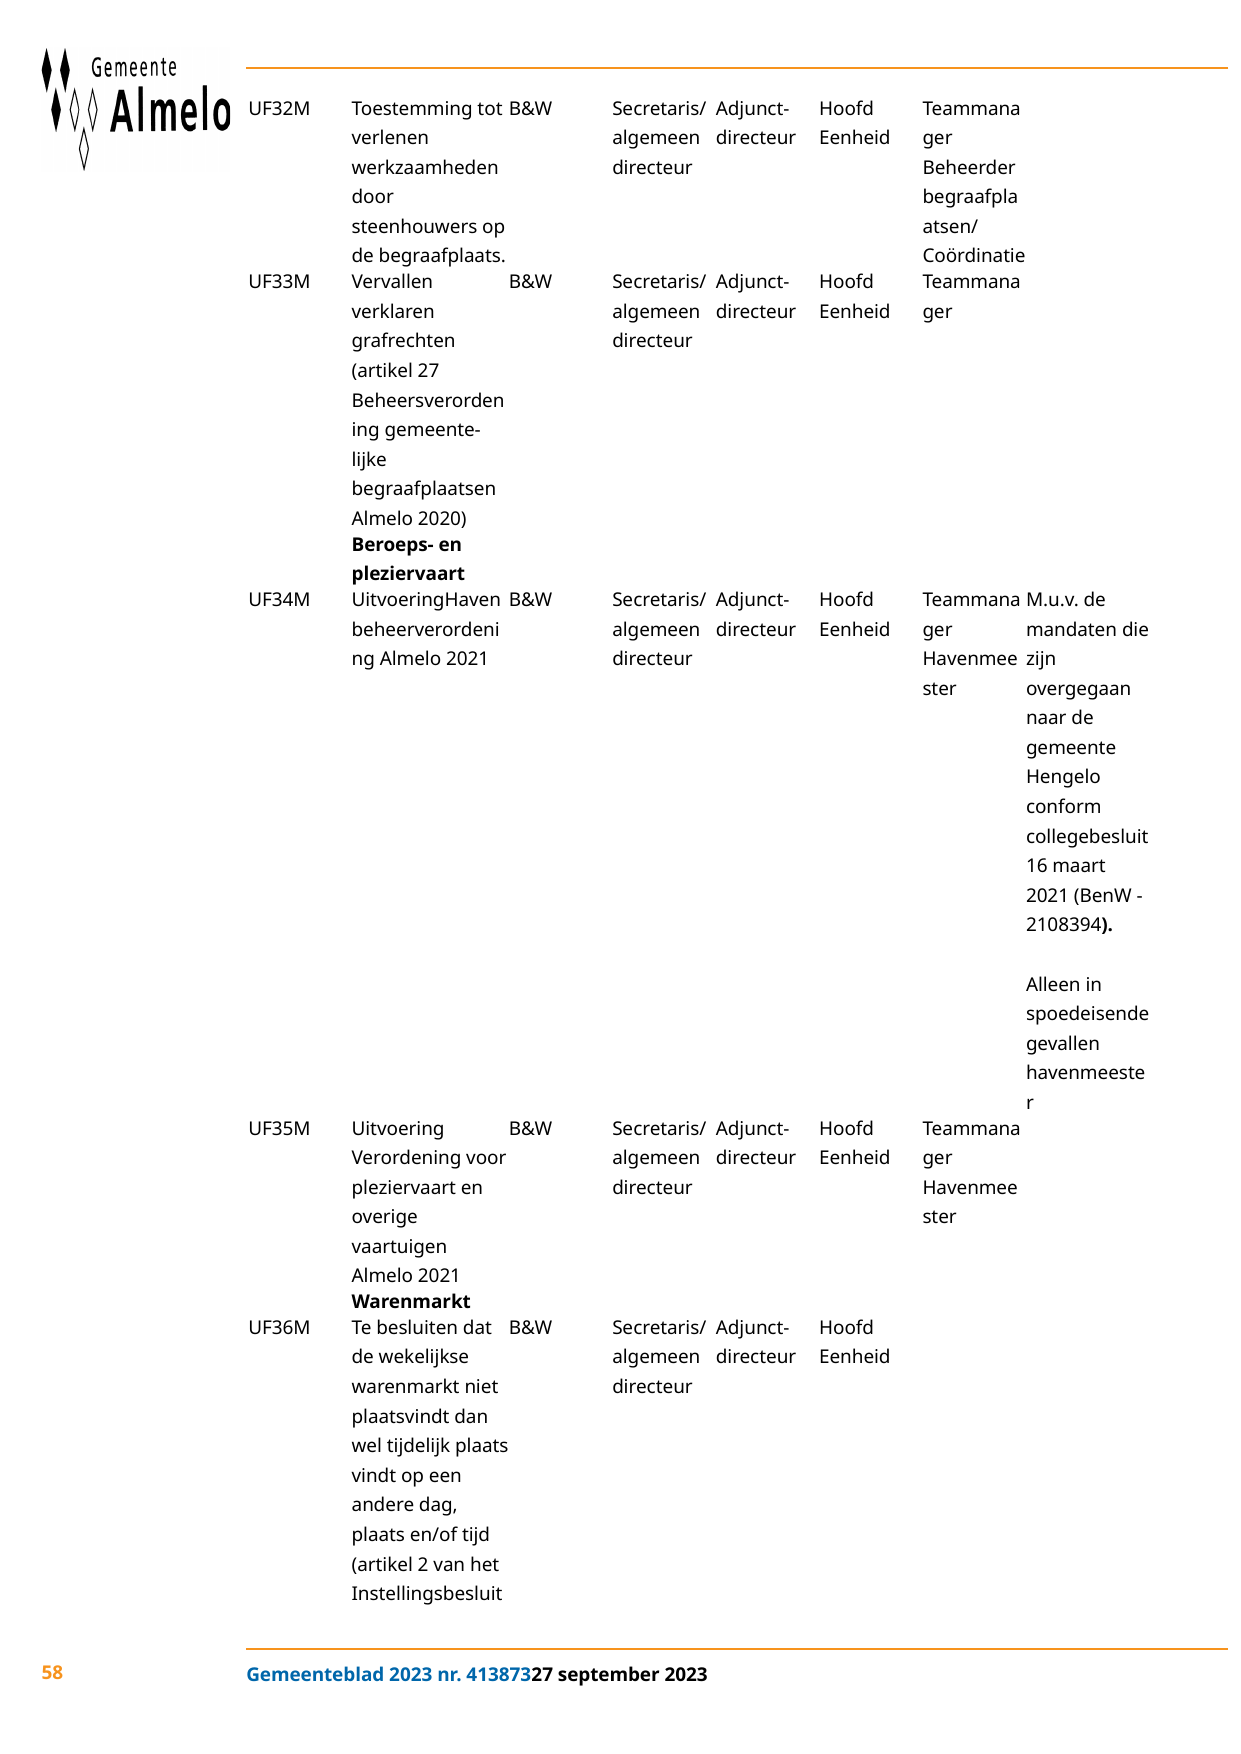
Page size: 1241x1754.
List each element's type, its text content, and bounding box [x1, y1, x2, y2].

table_cell B&W [509, 95, 612, 268]
table_cell Adjunct-directeur [716, 1115, 819, 1288]
table_cell [1026, 95, 1152, 268]
table_cell Beroeps- en pleziervaart [351, 531, 509, 586]
table_cell [612, 531, 716, 586]
table_cell Hoofd Eenheid [819, 95, 922, 268]
table_cell M.u.v. de mandaten die zijn overgegaan naar de gemeente Hengelo conform collegebesluit 16 maart 2021 (BenW - 2108394). Alleen in spoedeisende gevallen havenmeester [1026, 586, 1152, 1115]
table_cell Uitvoering Verordening voor pleziervaart en overige vaartuigen Almelo 2021 [351, 1115, 509, 1288]
table_cell Adjunct-directeur [716, 586, 819, 1115]
table_cell Adjunct-directeur [716, 269, 819, 531]
table_cell Adjunct-directeur [716, 1314, 819, 1606]
table_cell [1026, 1115, 1152, 1288]
table_cell [1026, 531, 1152, 586]
table_cell [819, 531, 922, 586]
table_cell Teammanager Havenmeester [922, 1115, 1026, 1288]
table_cell Teammanager Havenmeester [922, 586, 1026, 1115]
table_cell [248, 1289, 351, 1314]
table_cell [922, 531, 1026, 586]
table_cell [612, 1289, 716, 1314]
table_cell [716, 1289, 819, 1314]
table_cell Warenmarkt [351, 1289, 509, 1314]
table_cell Hoofd Eenheid [819, 586, 922, 1115]
table_cell UF36M [248, 1314, 351, 1606]
table_cell UF32M [248, 95, 351, 268]
table_cell [716, 531, 819, 586]
table_cell [922, 1289, 1026, 1314]
table_cell [922, 1314, 1026, 1606]
table_cell Secretaris/ algemeen directeur [612, 1115, 716, 1288]
picture [41, 47, 231, 172]
table_cell B&W [509, 1314, 612, 1606]
table_cell Hoofd Eenheid [819, 1314, 922, 1606]
table_cell Secretaris/ algemeen directeur [612, 586, 716, 1115]
table_cell Secretaris/ algemeen directeur [612, 95, 716, 268]
table_cell Teammanager [922, 269, 1026, 531]
table_cell [509, 1289, 612, 1314]
table_cell Adjunct-directeur [716, 95, 819, 268]
table_cell Hoofd Eenheid [819, 269, 922, 531]
table_cell [819, 1289, 922, 1314]
table_cell Toestemming tot verlenen werkzaamheden door steenhouwers op de begraafplaats. [351, 95, 509, 268]
table_cell [248, 531, 351, 586]
table_cell B&W [509, 1115, 612, 1288]
table_cell UitvoeringHavenbeheerverordening Almelo 2021 [351, 586, 509, 1115]
table_cell UF33M [248, 269, 351, 531]
table_cell UF35M [248, 1115, 351, 1288]
table_cell Te besluiten dat de wekelijkse warenmarkt niet plaatsvindt dan wel tijdelijk plaats vindt op een andere dag, plaats en/of tijd (artikel 2 van het Instellingsbesluit [351, 1314, 509, 1606]
table_cell B&W [509, 269, 612, 531]
table_cell Vervallen verklaren grafrechten (artikel 27 Beheersverordening gemeente-lijke begraafplaatsen Almelo 2020) [351, 269, 509, 531]
table_cell [509, 531, 612, 586]
table_cell B&W [509, 586, 612, 1115]
table_cell [1026, 269, 1152, 531]
table_cell [1026, 1289, 1152, 1314]
table_cell [1026, 1314, 1152, 1606]
table_cell Secretaris/ algemeen directeur [612, 269, 716, 531]
table_cell Secretaris/ algemeen directeur [612, 1314, 716, 1606]
table_cell Hoofd Eenheid [819, 1115, 922, 1288]
table_cell Teammanager Beheerder begraafplaatsen/ Coördinatie [922, 95, 1026, 268]
table_cell UF34M [248, 586, 351, 1115]
